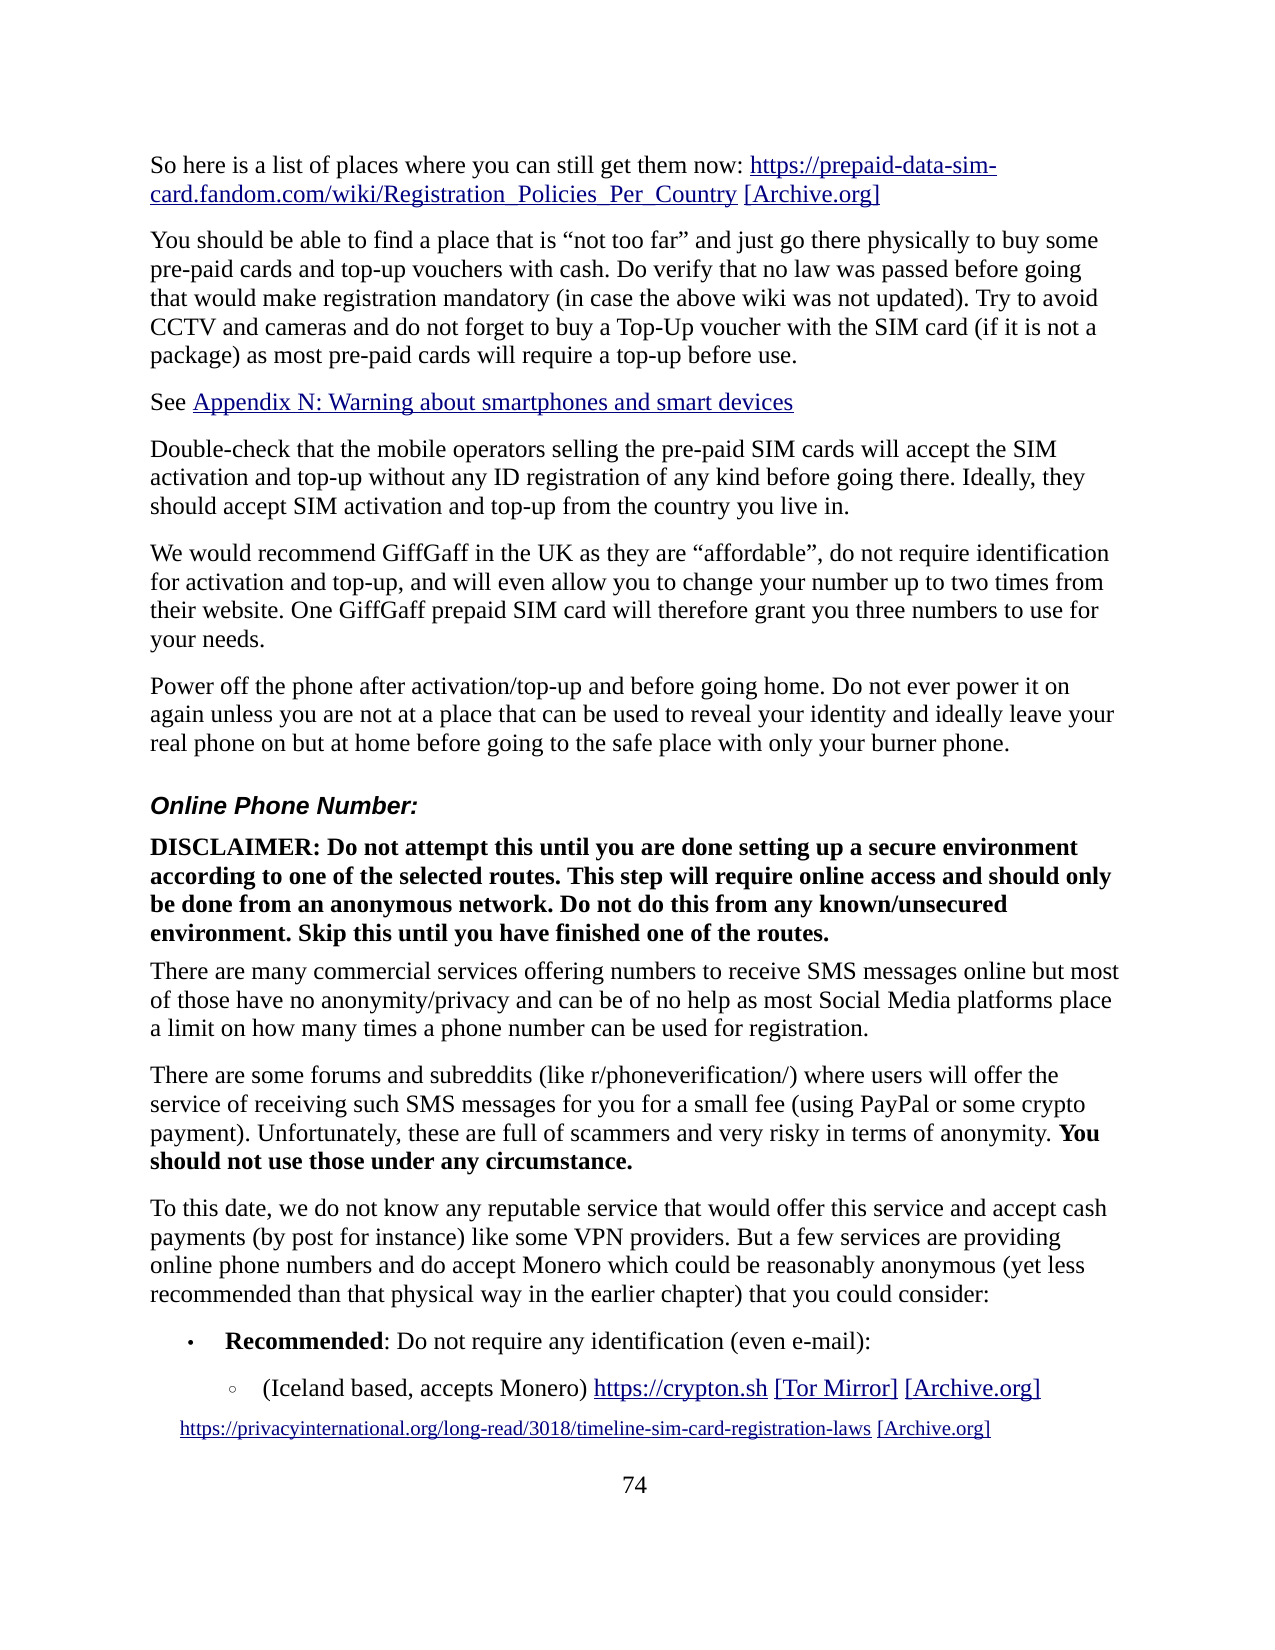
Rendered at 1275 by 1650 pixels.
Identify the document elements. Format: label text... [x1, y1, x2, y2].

text There are many commercial services offering numbers to receive SMS messages online but most of those have no anonymity/privacy and can be of no help as most Social Media platforms place a limit on how many times a phone number can be used for registration. [150, 956, 1125, 1042]
text Power off the phone after activation/top-up and before going home. Do not ever power it on again unless you are not at a place that can be used to reveal your identity and ideally leave your real phone on but at home before going to the safe place with only your burner phone. [150, 671, 1125, 757]
list Recommended: Do not require any identification (even e-mail): [187, 1326, 1125, 1355]
text See Appendix N: Warning about smartphones and smart devices [150, 387, 1125, 416]
list (Iceland based, accepts Monero) https://crypton.sh [Tor Mirror] [Archive.org] [225, 1373, 1125, 1401]
subtitle Online Phone Number: [150, 791, 1125, 819]
text To this date, we do not know any reputable service that would offer this service and accept cash payments (by post for instance) like some VPN providers. But a few services are providing online phone numbers and do accept Monero which could be reasonably anonymous (yet less recommended than that physical way in the earlier chapter) that you could consider: [150, 1193, 1125, 1308]
text We would recommend GiffGaff in the UK as they are “affordable”, do not require identification for activation and top-up, and will even allow you to change your number up to two times from their website. One GiffGaff prepaid SIM card will therefore grant you three numbers to use for your needs. [150, 538, 1125, 653]
text You should be able to find a place that is “not too far” and just go there physically to buy some pre-paid cards and top-up vouchers with cash. Do verify that no law was passed before going that would make registration mandatory (in case the above wiki was not updated). Try to avoid CCTV and cameras and do not forget to buy a Top-Up voucher with the SIM card (if it is not a package) as most pre-paid cards will require a top-up before use. [150, 225, 1125, 369]
text Double-check that the mobile operators selling the pre-paid SIM cards will accept the SIM activation and top-up without any ID registration of any kind before going there. Ideally, they should accept SIM activation and top-up from the country you live in. [150, 434, 1125, 520]
text DISCLAIMER: Do not attempt this until you are done setting up a secure environment according to one of the selected routes. This step will require online access and should only be done from an anonymous network. Do not do this from any known/unsecured environment. Skip this until you have finished one of the routes. [150, 832, 1125, 947]
text https://privacyinternational.org/long-read/3018/timeline-sim-card-registration-laws [Archive.org] [150, 1416, 1125, 1440]
text So here is a list of places where you can still get them now: https://prepaid-data-sim-card.fandom.com/wiki/Registration_Policies_Per_Country [Archive.org] [150, 150, 1125, 207]
text There are some forums and subreddits (like r/phoneverification/) where users will offer the service of receiving such SMS messages for you for a small fee (using PayPal or some crypto payment). Unfortunately, these are full of scammers and very risky in terms of anonymity. You should not use those under any circumstance. [150, 1060, 1125, 1175]
